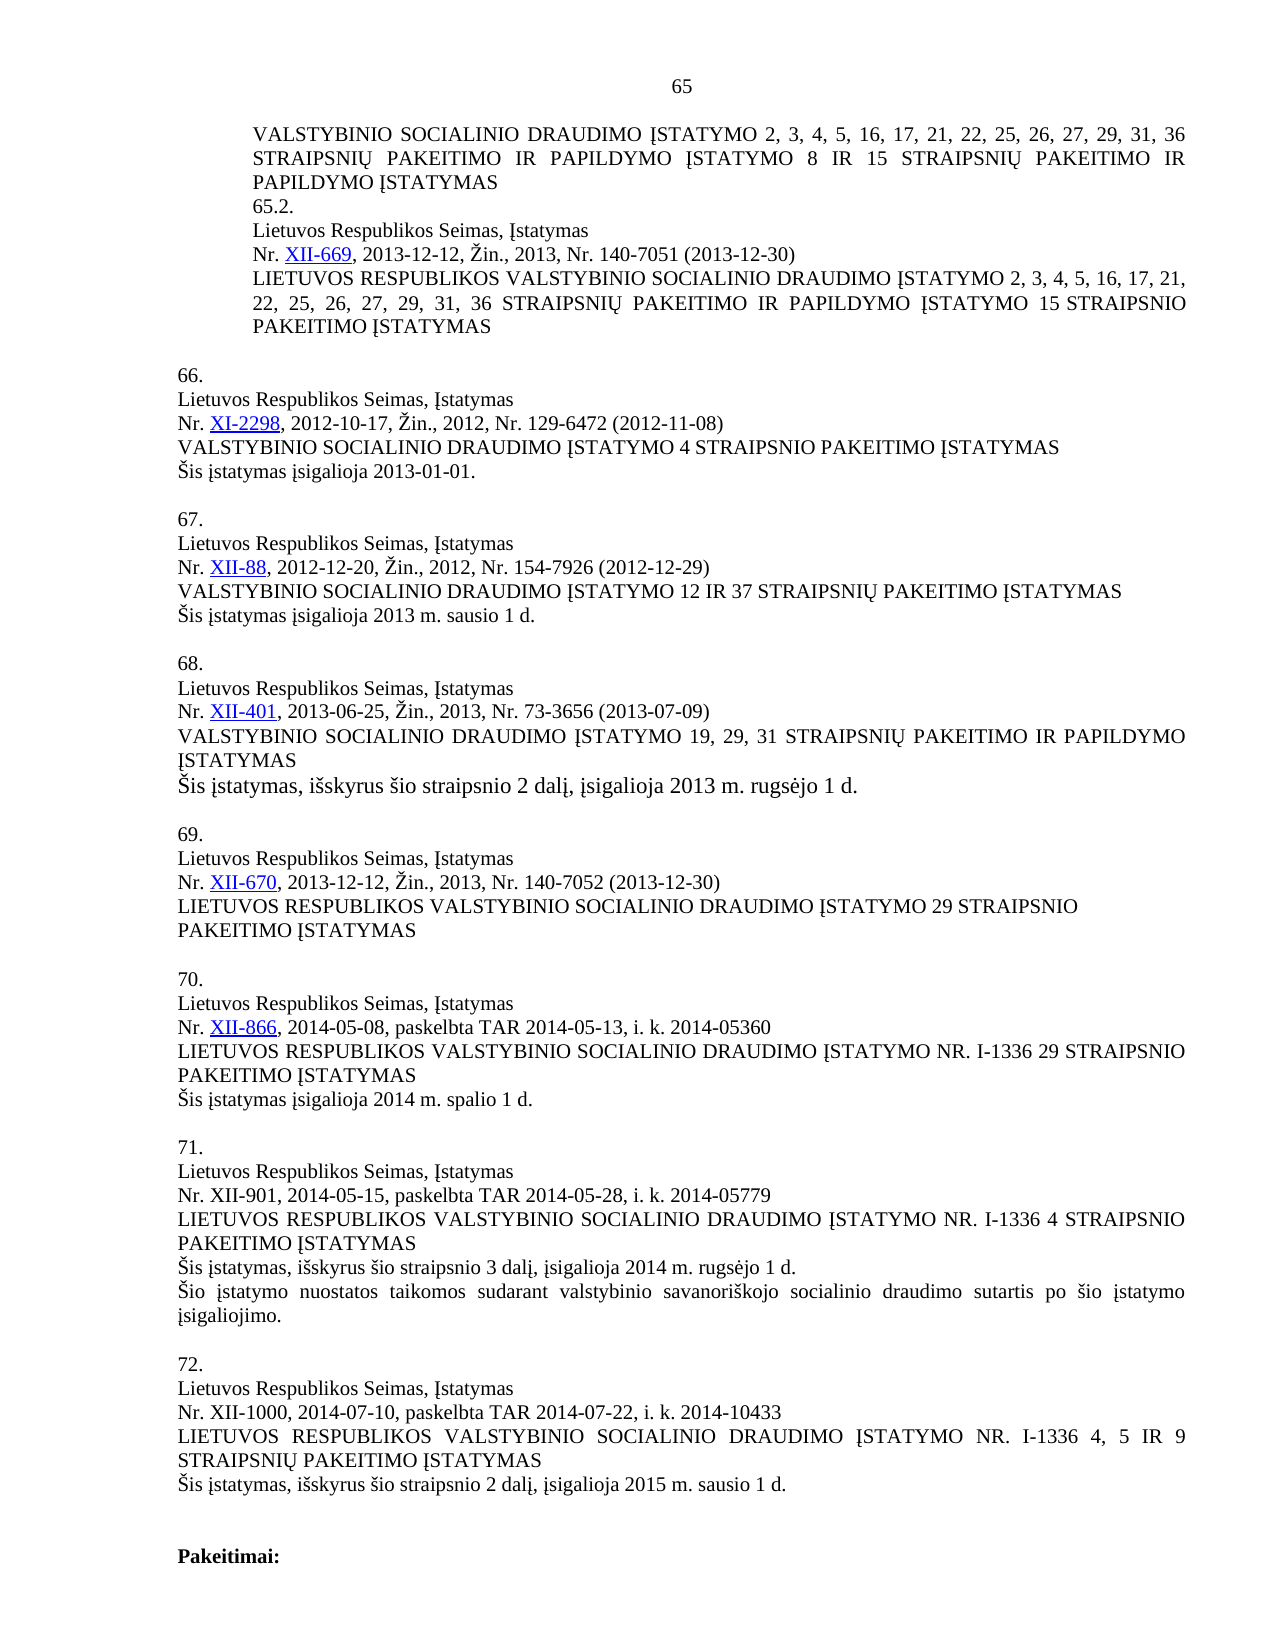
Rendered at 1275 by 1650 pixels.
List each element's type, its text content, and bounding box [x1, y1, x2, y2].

text Nr. XII-866, 2014-05-08, paskelbta TAR 2014-05-13, i. k. 2014-05360 [177, 1014, 1186, 1039]
text Nr. XII-669, 2013-12-12, Žin., 2013, Nr. 140-7051 (2013-12-30) [177, 242, 1186, 266]
text Šis įstatymas, išskyrus šio straipsnio 2 dalį, įsigalioja 2015 m. sausio 1 d. [177, 1472, 1187, 1496]
text Nr. XII-1000, 2014-07-10, paskelbta TAR 2014-07-22, i. k. 2014-10433 [177, 1399, 1186, 1424]
text Nr. XI-2298, 2012-10-17, Žin., 2012, Nr. 129-6472 (2012-11-08) [177, 411, 1186, 435]
text Lietuvos Respublikos Seimas, Įstatymas [177, 218, 1186, 242]
text 69. [177, 822, 1186, 846]
text Lietuvos Respublikos Seimas, Įstatymas [177, 387, 1186, 411]
text Šio įstatymo nuostatos taikomos sudarant valstybinio savanoriškojo socialinio draudimo sutartis po šio įstatymo įsigaliojimo. [177, 1279, 1187, 1327]
text Šis įstatymas įsigalioja 2013-01-01. [177, 459, 1186, 483]
text VALSTYBINIO SOCIALINIO DRAUDIMO ĮSTATYMO 19, 29, 31 STRAIPSNIŲ PAKEITIMO IR PAPILDYMO ĮSTATYMAS [177, 723, 1186, 772]
text 68. [177, 651, 1186, 675]
text LIETUVOS RESPUBLIKOS VALSTYBINIO SOCIALINIO DRAUDIMO ĮSTATYMO 2, 3, 4, 5, 16, 17, 21, 22, 25, 26, 27, 29, 31, 36 STRAIPSNIŲ PAKEITIMO IR PAPILDYMO ĮSTATYMO 15 STRAIPSNIO PAKEITIMO ĮSTATYMAS [252, 266, 1186, 338]
text Lietuvos Respublikos Seimas, Įstatymas [177, 531, 1186, 555]
text Nr. XII-88, 2012-12-20, Žin., 2012, Nr. 154-7926 (2012-12-29) [177, 555, 1186, 579]
text Šis įstatymas įsigalioja 2014 m. spalio 1 d. [177, 1087, 1186, 1111]
text 67. [177, 507, 1186, 531]
text LIETUVOS RESPUBLIKOS VALSTYBINIO SOCIALINIO DRAUDIMO ĮSTATYMO NR. I-1336 29 STRAIPSNIO PAKEITIMO ĮSTATYMAS [177, 1039, 1186, 1087]
text Nr. XII-901, 2014-05-15, paskelbta TAR 2014-05-28, i. k. 2014-05779 [177, 1183, 1186, 1207]
text 66. [177, 363, 1186, 387]
text VALSTYBINIO SOCIALINIO DRAUDIMO ĮSTATYMO 2, 3, 4, 5, 16, 17, 21, 22, 25, 26, 27, 29, 31, 36 STRAIPSNIŲ PAKEITIMO IR PAPILDYMO ĮSTATYMO 8 IR 15 STRAIPSNIŲ PAKEITIMO IR PAPILDYMO ĮSTATYMAS [252, 122, 1186, 194]
text VALSTYBINIO SOCIALINIO DRAUDIMO ĮSTATYMO 4 STRAIPSNIO PAKEITIMO ĮSTATYMAS [177, 435, 1186, 459]
text Lietuvos Respublikos Seimas, Įstatymas [177, 1159, 1186, 1183]
text Lietuvos Respublikos Seimas, Įstatymas [177, 846, 1186, 870]
text Šis įstatymas įsigalioja 2013 m. sausio 1 d. [177, 603, 1187, 627]
text 72. [177, 1351, 1186, 1376]
text 70. [177, 966, 1186, 991]
text Lietuvos Respublikos Seimas, Įstatymas [177, 991, 1186, 1014]
text LIETUVOS RESPUBLIKOS VALSTYBINIO SOCIALINIO DRAUDIMO ĮSTATYMO NR. I-1336 4, 5 IR 9 STRAIPSNIŲ PAKEITIMO ĮSTATYMAS [177, 1424, 1186, 1472]
text Šis įstatymas, išskyrus šio straipsnio 3 dalį, įsigalioja 2014 m. rugsėjo 1 d. [177, 1255, 1186, 1279]
text LIETUVOS RESPUBLIKOS VALSTYBINIO SOCIALINIO DRAUDIMO ĮSTATYMO NR. I-1336 4 STRAIPSNIO PAKEITIMO ĮSTATYMAS [177, 1207, 1186, 1255]
text Šis įstatymas, išskyrus šio straipsnio 2 dalį, įsigalioja 2013 m. rugsėjo 1 d. [177, 772, 1186, 798]
text Nr. XII-401, 2013-06-25, Žin., 2013, Nr. 73-3656 (2013-07-09) [177, 699, 1186, 723]
text Lietuvos Respublikos Seimas, Įstatymas [177, 1376, 1186, 1399]
text LIETUVOS RESPUBLIKOS VALSTYBINIO SOCIALINIO DRAUDIMO ĮSTATYMO 29 STRAIPSNIO PAKEITIMO ĮSTATYMAS [177, 894, 1186, 942]
text 65.2. [177, 194, 1186, 218]
text 71. [177, 1135, 1186, 1159]
text Lietuvos Respublikos Seimas, Įstatymas [177, 675, 1186, 699]
text Pakeitimai: [177, 1544, 1186, 1568]
text VALSTYBINIO SOCIALINIO DRAUDIMO ĮSTATYMO 12 IR 37 STRAIPSNIŲ PAKEITIMO ĮSTATYMAS [177, 579, 1186, 603]
text Nr. XII-670, 2013-12-12, Žin., 2013, Nr. 140-7052 (2013-12-30) [177, 870, 1186, 894]
